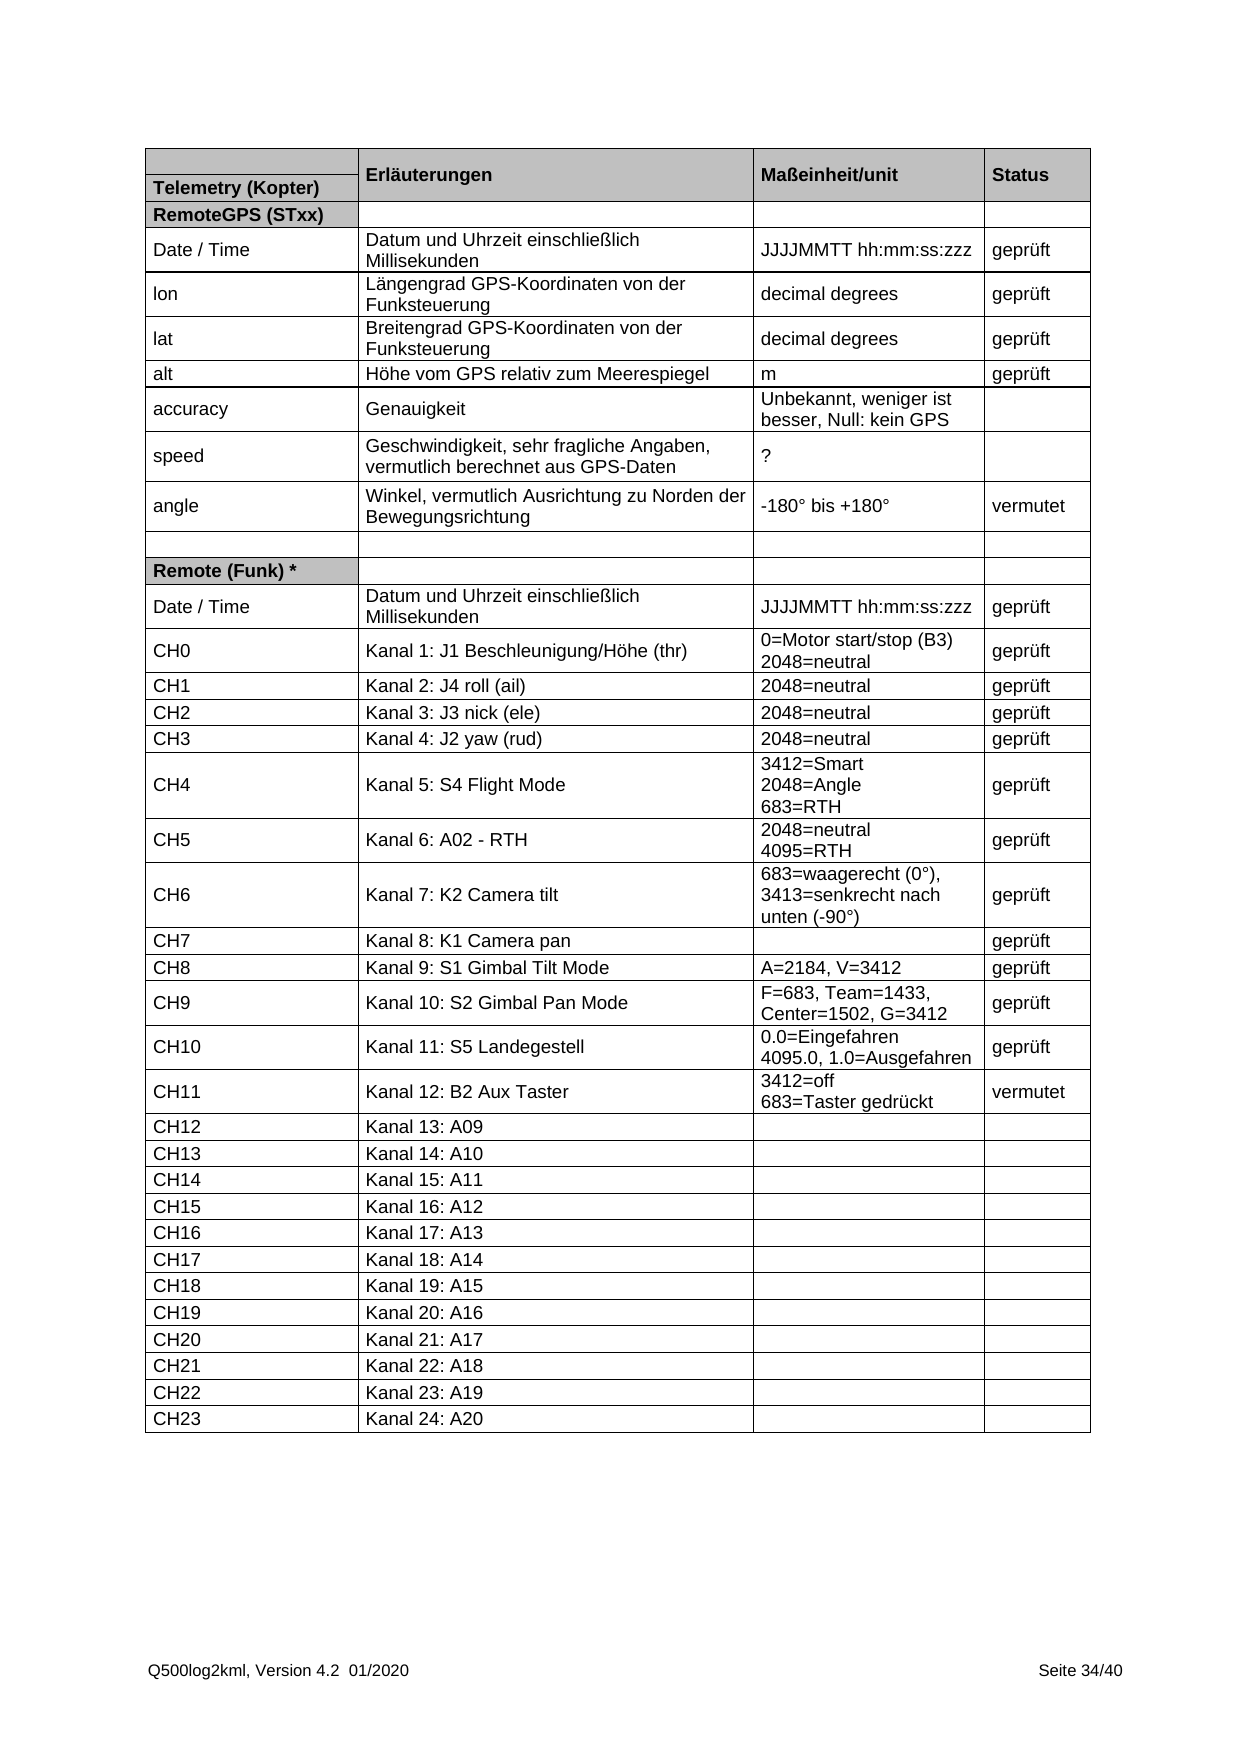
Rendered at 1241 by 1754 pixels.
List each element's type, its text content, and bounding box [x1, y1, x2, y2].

table_cell Kanal 1: J1 Beschleunigung/Höhe (thr) [359, 629, 753, 672]
table_cell [985, 388, 1090, 431]
table_cell Kanal 20: A16 [359, 1300, 753, 1325]
table_cell F=683, Team=1433, Center=1502, G=3412 [754, 981, 984, 1024]
table_cell 2048=neutral [754, 726, 984, 752]
table_cell [985, 1326, 1090, 1352]
table_cell [754, 1353, 984, 1378]
table_cell decimal degrees [754, 273, 984, 316]
table_cell -180° bis +180° [754, 482, 984, 531]
table_cell CH5 [146, 819, 358, 862]
table_cell [985, 1114, 1090, 1139]
table_cell Telemetry (Kopter) [146, 175, 358, 201]
table_cell CH0 [146, 629, 358, 672]
table_cell geprüft [985, 753, 1090, 817]
table_cell [985, 1167, 1090, 1193]
table_cell Kanal 2: J4 roll (ail) [359, 673, 753, 698]
table_cell CH3 [146, 726, 358, 752]
table_cell geprüft [985, 726, 1090, 752]
table_cell [754, 532, 984, 557]
table_cell 2048=neutral [754, 700, 984, 725]
table_cell CH21 [146, 1353, 358, 1378]
table_cell geprüft [985, 361, 1090, 386]
table_cell geprüft [985, 317, 1090, 360]
table_cell vermutet [985, 1070, 1090, 1113]
table_cell Kanal 13: A09 [359, 1114, 753, 1139]
table_cell Datum und Uhrzeit einschließlich Millisekunden [359, 228, 753, 271]
table_cell geprüft [985, 273, 1090, 316]
table_cell geprüft [985, 700, 1090, 725]
table_cell 0=Motor start/stop (B3) 2048=neutral [754, 629, 984, 672]
table_cell Kanal 8: K1 Camera pan [359, 928, 753, 954]
table_cell [754, 1247, 984, 1272]
table_cell Kanal 10: S2 Gimbal Pan Mode [359, 981, 753, 1024]
table_cell Kanal 9: S1 Gimbal Tilt Mode [359, 955, 753, 980]
table_cell [985, 1380, 1090, 1405]
table_cell [754, 202, 984, 227]
table_cell [754, 1326, 984, 1352]
table_cell CH1 [146, 673, 358, 698]
table_cell [754, 1300, 984, 1325]
table_cell [754, 1114, 984, 1139]
table_cell Kanal 15: A11 [359, 1167, 753, 1193]
table_cell Kanal 23: A19 [359, 1380, 753, 1405]
table_cell CH20 [146, 1326, 358, 1352]
table_cell CH12 [146, 1114, 358, 1139]
table_cell CH6 [146, 863, 358, 927]
table_cell CH2 [146, 700, 358, 725]
table_cell CH14 [146, 1167, 358, 1193]
table_cell Kanal 21: A17 [359, 1326, 753, 1352]
table_cell [985, 1406, 1090, 1432]
table_cell CH13 [146, 1141, 358, 1166]
table_cell Kanal 14: A10 [359, 1141, 753, 1166]
table_cell [754, 1273, 984, 1299]
table_cell [985, 532, 1090, 557]
table_cell Kanal 16: A12 [359, 1194, 753, 1219]
table_cell CH7 [146, 928, 358, 954]
table_cell geprüft [985, 228, 1090, 271]
table_cell 683=waagerecht (0°), 3413=senkrecht nach unten (-90°) [754, 863, 984, 927]
table_cell CH18 [146, 1273, 358, 1299]
table_cell Unbekannt, weniger ist besser, Null: kein GPS [754, 388, 984, 431]
table_cell geprüft [985, 629, 1090, 672]
table_cell [985, 1194, 1090, 1219]
table_cell [754, 1141, 984, 1166]
table_cell geprüft [985, 981, 1090, 1024]
table_cell [754, 1167, 984, 1193]
table_cell m [754, 361, 984, 386]
table_cell geprüft [985, 1026, 1090, 1069]
table_header Maßeinheit/unit [754, 149, 984, 201]
table_cell Kanal 11: S5 Landegestell [359, 1026, 753, 1069]
table_cell 2048=neutral [754, 673, 984, 698]
table_cell [359, 532, 753, 557]
table_cell [985, 1247, 1090, 1272]
table_cell Kanal 3: J3 nick (ele) [359, 700, 753, 725]
table_cell CH10 [146, 1026, 358, 1069]
table_cell [985, 202, 1090, 227]
table_cell CH17 [146, 1247, 358, 1272]
table_cell vermutet [985, 482, 1090, 531]
table_cell [359, 558, 753, 584]
table_cell Kanal 7: K2 Camera tilt [359, 863, 753, 927]
table_cell Date / Time [146, 228, 358, 271]
table_cell Kanal 6: A02 - RTH [359, 819, 753, 862]
table_cell lat [146, 317, 358, 360]
table_cell Höhe vom GPS relativ zum Meerespiegel [359, 361, 753, 386]
table_cell [985, 1141, 1090, 1166]
table_cell JJJJMMTT hh:mm:ss:zzz [754, 228, 984, 271]
table_cell Kanal 17: A13 [359, 1220, 753, 1246]
table_cell Remote (Funk) * [146, 558, 358, 584]
table_cell [146, 532, 358, 557]
table_cell geprüft [985, 955, 1090, 980]
table_cell decimal degrees [754, 317, 984, 360]
table_cell 3412=off 683=Taster gedrückt [754, 1070, 984, 1113]
table_cell [985, 1300, 1090, 1325]
table_cell [985, 558, 1090, 584]
table_cell [985, 1220, 1090, 1246]
table_cell Winkel, vermutlich Ausrichtung zu Norden der Bewegungsrichtung [359, 482, 753, 531]
table_cell CH15 [146, 1194, 358, 1219]
table_cell Datum und Uhrzeit einschließlich Millisekunden [359, 585, 753, 628]
table_header Status [985, 149, 1090, 201]
table_cell angle [146, 482, 358, 531]
table_cell Kanal 24: A20 [359, 1406, 753, 1432]
table_cell geprüft [985, 819, 1090, 862]
table_cell [754, 1380, 984, 1405]
table_cell CH22 [146, 1380, 358, 1405]
table_cell [754, 1406, 984, 1432]
table_cell CH9 [146, 981, 358, 1024]
table_cell [359, 202, 753, 227]
table_cell geprüft [985, 863, 1090, 927]
table_cell alt [146, 361, 358, 386]
table_cell speed [146, 432, 358, 481]
table_cell CH19 [146, 1300, 358, 1325]
table_cell CH23 [146, 1406, 358, 1432]
table_cell Geschwindigkeit, sehr fragliche Angaben, vermutlich berechnet aus GPS-Daten [359, 432, 753, 481]
table_cell [754, 1220, 984, 1246]
table_cell geprüft [985, 585, 1090, 628]
table_cell CH8 [146, 955, 358, 980]
table_cell Genauigkeit [359, 388, 753, 431]
table_cell 2048=neutral 4095=RTH [754, 819, 984, 862]
table_cell CH11 [146, 1070, 358, 1113]
table_cell Längengrad GPS-Koordinaten von der Funksteuerung [359, 273, 753, 316]
table_cell [985, 1353, 1090, 1378]
table_cell Kanal 22: A18 [359, 1353, 753, 1378]
table_cell [754, 558, 984, 584]
table_cell Kanal 12: B2 Aux Taster [359, 1070, 753, 1113]
table_cell JJJJMMTT hh:mm:ss:zzz [754, 585, 984, 628]
table_cell Kanal 5: S4 Flight Mode [359, 753, 753, 817]
table_cell geprüft [985, 673, 1090, 698]
table_cell CH16 [146, 1220, 358, 1246]
table_cell A=2184, V=3412 [754, 955, 984, 980]
table_cell Kanal 18: A14 [359, 1247, 753, 1272]
table_cell Breitengrad GPS-Koordinaten von der Funksteuerung [359, 317, 753, 360]
table_cell Date / Time [146, 585, 358, 628]
table_cell accuracy [146, 388, 358, 431]
table_cell [985, 432, 1090, 481]
table_cell RemoteGPS (STxx) [146, 202, 358, 227]
table_cell 3412=Smart 2048=Angle 683=RTH [754, 753, 984, 817]
table_cell Kanal 4: J2 yaw (rud) [359, 726, 753, 752]
table_header Erläuterungen [359, 149, 753, 201]
table_cell [754, 928, 984, 954]
table_cell geprüft [985, 928, 1090, 954]
table_cell lon [146, 273, 358, 316]
table_header [146, 149, 358, 174]
table_cell 0.0=Eingefahren 4095.0, 1.0=Ausgefahren [754, 1026, 984, 1069]
table_cell Kanal 19: A15 [359, 1273, 753, 1299]
table_cell [754, 1194, 984, 1219]
table_cell CH4 [146, 753, 358, 817]
table_cell ? [754, 432, 984, 481]
table_cell [985, 1273, 1090, 1299]
